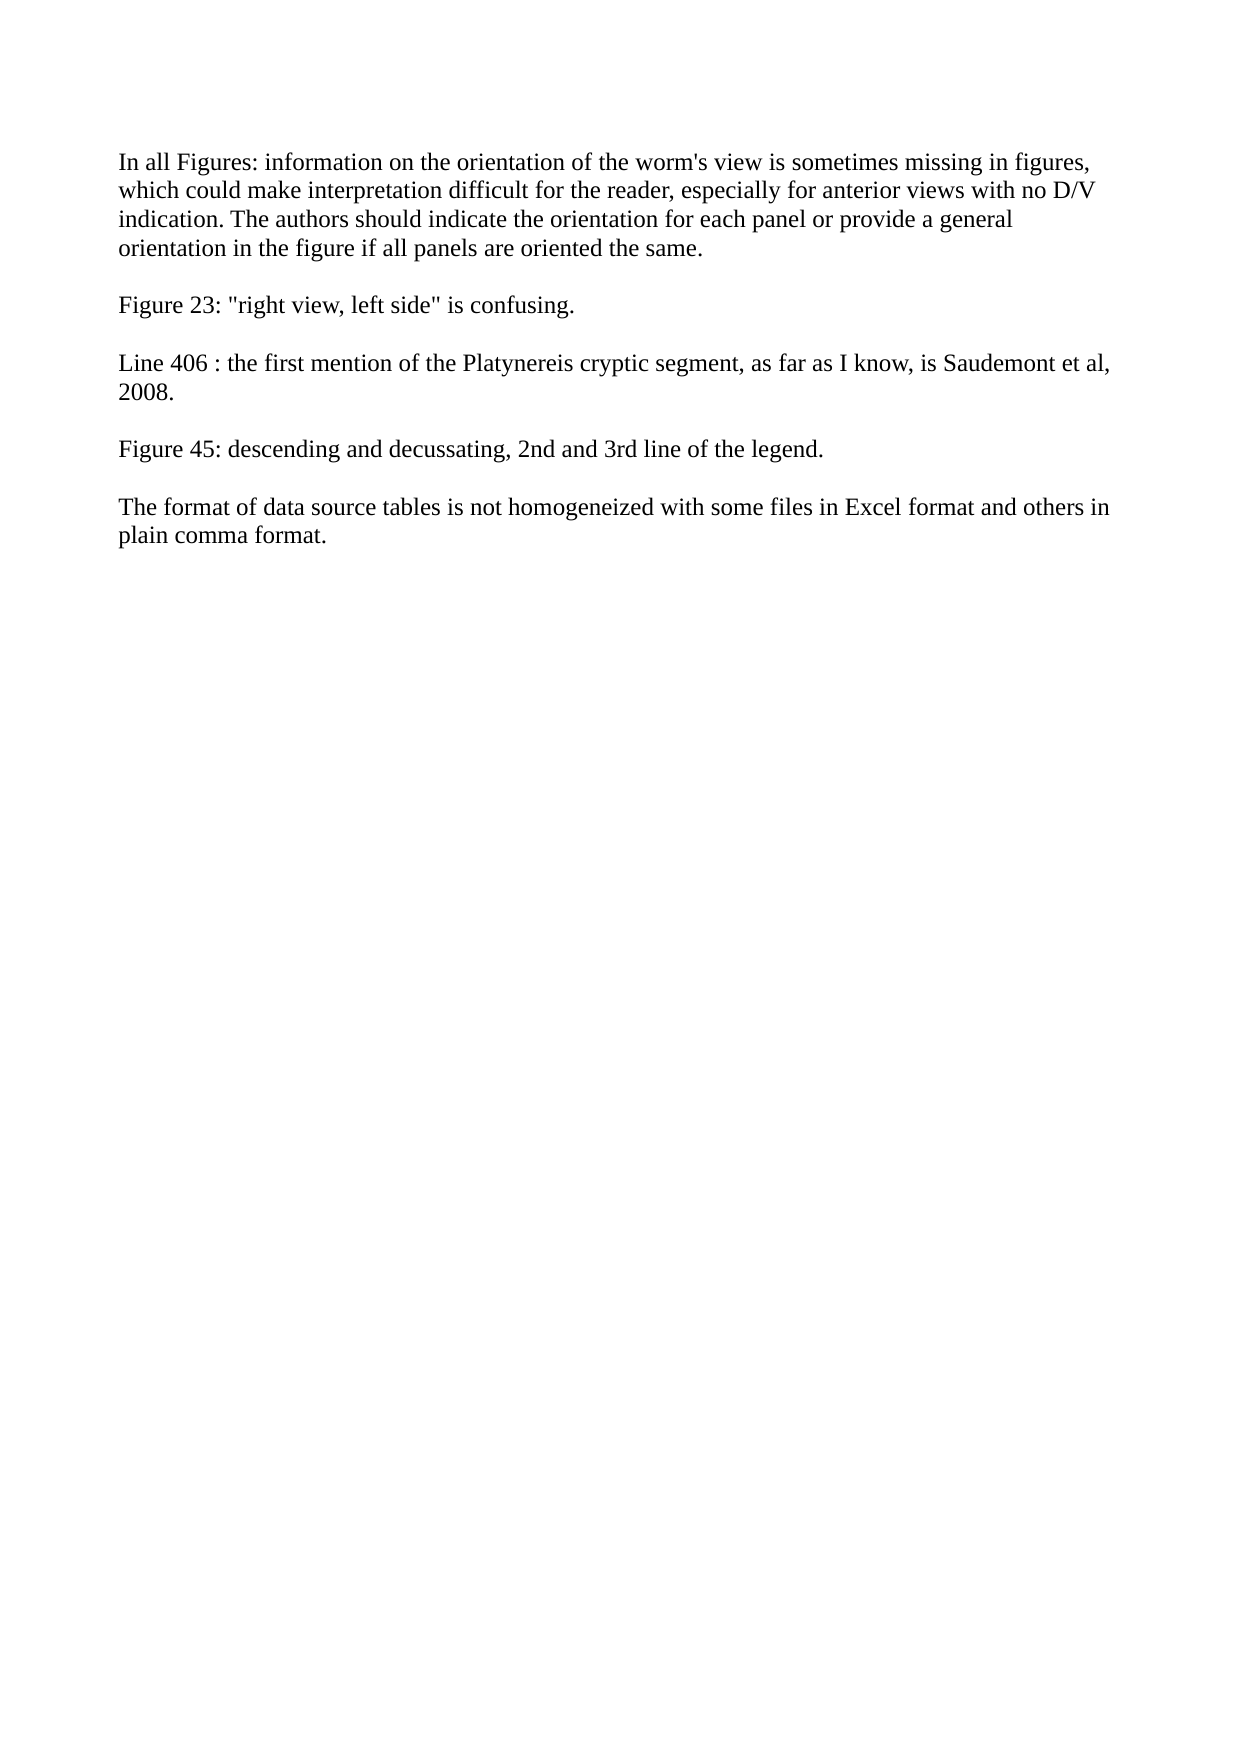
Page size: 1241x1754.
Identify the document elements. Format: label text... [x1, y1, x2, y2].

text In all Figures: information on the orientation of the worm's view is sometimes missing in figures, which could make interpretation difficult for the reader, especially for anterior views with no D/V indication. The authors should indicate the orientation for each panel or provide a general orientation in the figure if all panels are oriented the same. Figure 23: "right view, left side" is confusing. Line 406 : the first mention of the Platynereis cryptic segment, as far as I know, is Saudemont et al, 2008. Figure 45: descending and decussating, 2nd and 3rd line of the legend. The format of data source tables is not homogeneized with some files in Excel format and others in plain comma format. [118, 118, 1122, 578]
